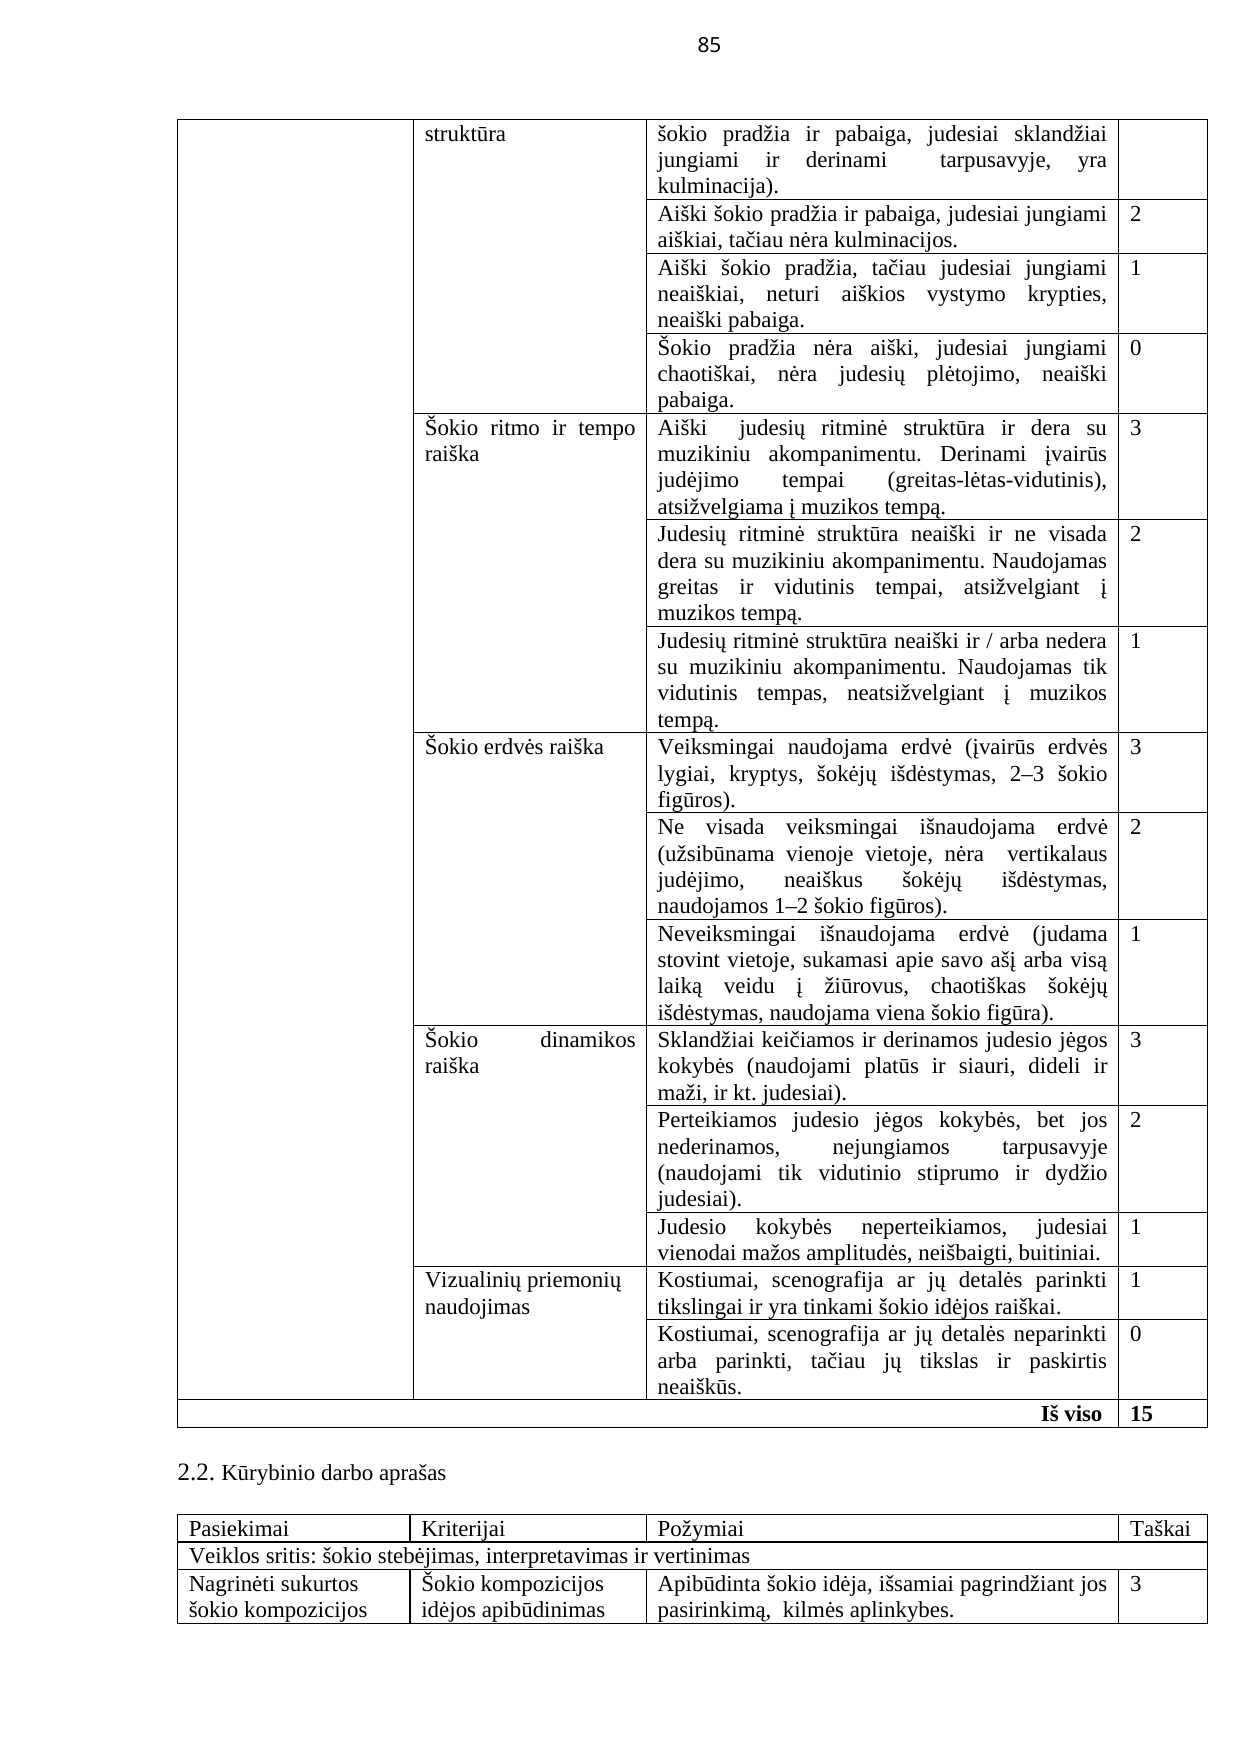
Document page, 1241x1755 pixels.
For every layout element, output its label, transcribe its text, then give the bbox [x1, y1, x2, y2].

table_cell 2 [1119, 520, 1207, 626]
table_cell 1 [1119, 254, 1207, 333]
text 2.2. Kūrybinio darbo aprašas [177, 1457, 1182, 1485]
table_cell 2 [1119, 813, 1207, 919]
table_cell Šokio erdvės raiška [414, 733, 646, 1025]
table_cell 3 [1119, 733, 1207, 812]
table_cell Judesio kokybės neperteikiamos, judesiai vienodai mažos amplitudės, neišbaigti, buitiniai. [647, 1213, 1118, 1266]
table_cell Aiški judesių ritminė struktūra ir dera su muzikiniu akompanimentu. Derinami įvairūs judėjimo tempai (greitas-lėtas-vidutinis), atsižvelgiama į muzikos tempą. [647, 414, 1118, 519]
table_cell Veiksmingai naudojama erdvė (įvairūs erdvės lygiai, kryptys, šokėjų išdėstymas, 2–3 šokio figūros). [647, 733, 1118, 812]
table_cell Neveiksmingai išnaudojama erdvė (judama stovint vietoje, sukamasi apie savo ašį arba visą laiką veidu į žiūrovus, chaotiškas šokėjų išdėstymas, naudojama viena šokio figūra). [647, 920, 1118, 1025]
table_cell struktūra [414, 120, 646, 413]
table_cell 3 [1119, 414, 1207, 519]
table_cell Vizualinių priemonių naudojimas [414, 1267, 646, 1399]
table_cell 3 [1119, 1570, 1207, 1623]
table_cell Šokio ritmo ir tempo raiška [414, 414, 646, 732]
table_header Požymiai [647, 1515, 1118, 1541]
table_cell 3 [1119, 1026, 1207, 1105]
table_cell Judesių ritminė struktūra neaiški ir ne visada dera su muzikiniu akompanimentu. Naudojamas greitas ir vidutinis tempai, atsižvelgiant į muzikos tempą. [647, 520, 1118, 626]
table_cell šokio pradžia ir pabaiga, judesiai sklandžiai jungiami ir derinami tarpusavyje, yra kulminacija). [647, 120, 1118, 199]
table_header Kriterijai [411, 1515, 646, 1541]
table_cell 15 [1119, 1400, 1207, 1427]
table_cell Šokio pradžia nėra aiški, judesiai jungiami chaotiškai, nėra judesių plėtojimo, neaiški pabaiga. [647, 334, 1118, 413]
table_cell Kostiumai, scenografija ar jų detalės neparinkti arba parinkti, tačiau jų tikslas ir paskirtis neaiškūs. [647, 1320, 1118, 1399]
table_cell Šokio kompozicijos idėjos apibūdinimas [411, 1570, 646, 1623]
table_header Pasiekimai [178, 1515, 409, 1541]
table_cell 1 [1119, 627, 1207, 732]
table_cell 0 [1119, 334, 1207, 413]
table_cell Aiški šokio pradžia, tačiau judesiai jungiami neaiškiai, neturi aiškios vystymo krypties, neaiški pabaiga. [647, 254, 1118, 333]
table_cell Šokio dinamikos raiška [414, 1026, 646, 1266]
table_cell Sklandžiai keičiamos ir derinamos judesio jėgos kokybės (naudojami platūs ir siauri, dideli ir maži, ir kt. judesiai). [647, 1026, 1118, 1105]
table_cell [1119, 120, 1207, 199]
table_cell 1 [1119, 920, 1207, 1025]
table_cell 2 [1119, 200, 1207, 253]
table_cell 0 [1119, 1320, 1207, 1399]
table_cell Aiški šokio pradžia ir pabaiga, judesiai jungiami aiškiai, tačiau nėra kulminacijos. [647, 200, 1118, 253]
table_cell 1 [1119, 1267, 1207, 1319]
table_cell Apibūdinta šokio idėja, išsamiai pagrindžiant jos pasirinkimą, kilmės aplinkybes. [647, 1570, 1118, 1623]
table_cell 2 [1119, 1106, 1207, 1212]
table_header Taškai [1119, 1515, 1207, 1541]
table_cell [178, 120, 413, 1399]
table_cell Iš viso [178, 1400, 1118, 1427]
table_cell Kostiumai, scenografija ar jų detalės parinkti tikslingai ir yra tinkami šokio idėjos raiškai. [647, 1267, 1118, 1319]
table_cell Ne visada veiksmingai išnaudojama erdvė (užsibūnama vienoje vietoje, nėra vertikalaus judėjimo, neaiškus šokėjų išdėstymas, naudojamos 1–2 šokio figūros). [647, 813, 1118, 919]
table_cell Judesių ritminė struktūra neaiški ir / arba nedera su muzikiniu akompanimentu. Naudojamas tik vidutinis tempas, neatsižvelgiant į muzikos tempą. [647, 627, 1118, 732]
table_cell 1 [1119, 1213, 1207, 1266]
table_cell Veiklos sritis: šokio stebėjimas, interpretavimas ir vertinimas [178, 1543, 1207, 1569]
table_cell Perteikiamos judesio jėgos kokybės, bet jos nederinamos, nejungiamos tarpusavyje (naudojami tik vidutinio stiprumo ir dydžio judesiai). [647, 1106, 1118, 1212]
table_cell Nagrinėti sukurtos šokio kompozicijos [178, 1570, 409, 1623]
